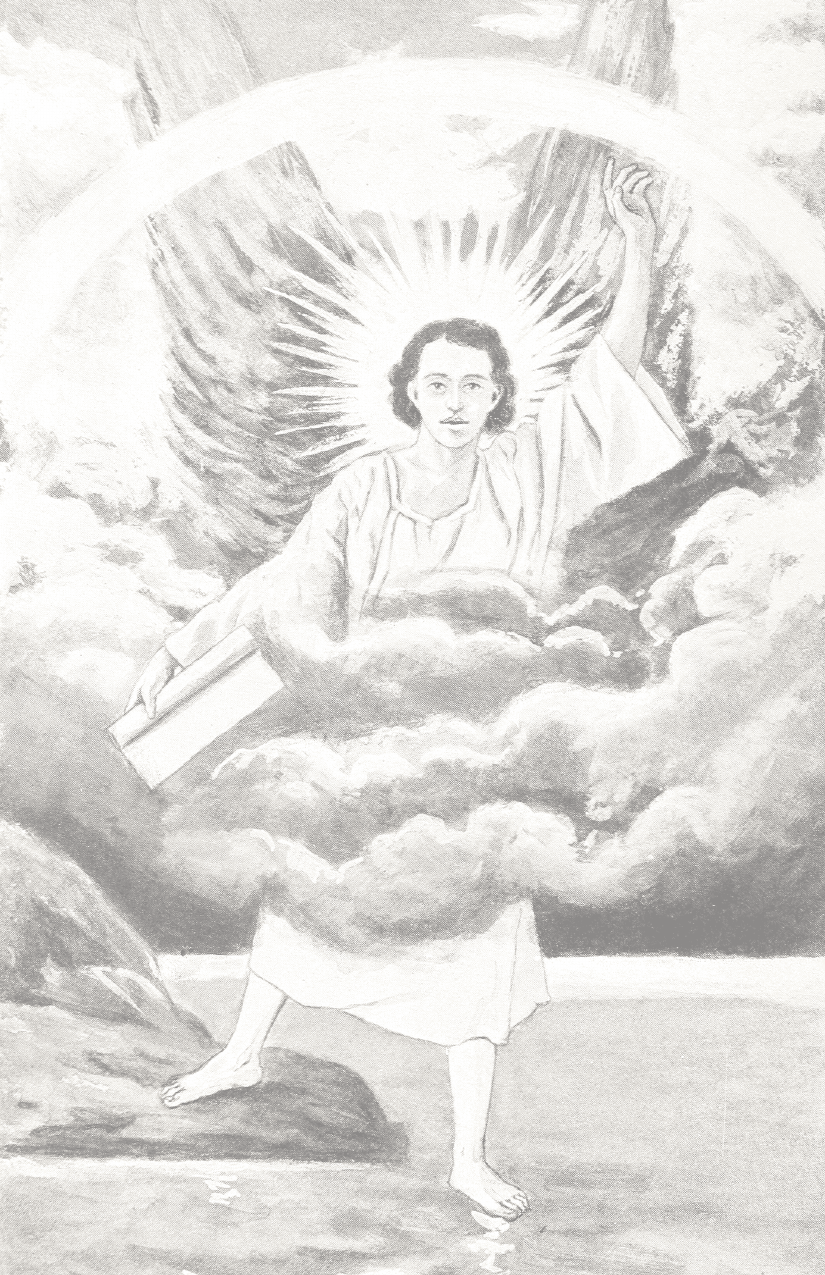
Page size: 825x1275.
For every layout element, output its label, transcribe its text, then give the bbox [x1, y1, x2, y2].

text Not so with the diet provided by the king of Babylon. His food is made up of “delicacies,” those mysterious and complicated dishes which tempt the appetite to over-indulgence, and bring heavy burdens upon the delicate, living machinery. His wine, instead of being the pure blood of the grape, has been transformed into the fiery liquid which… [0, 0, 825, 1275]
